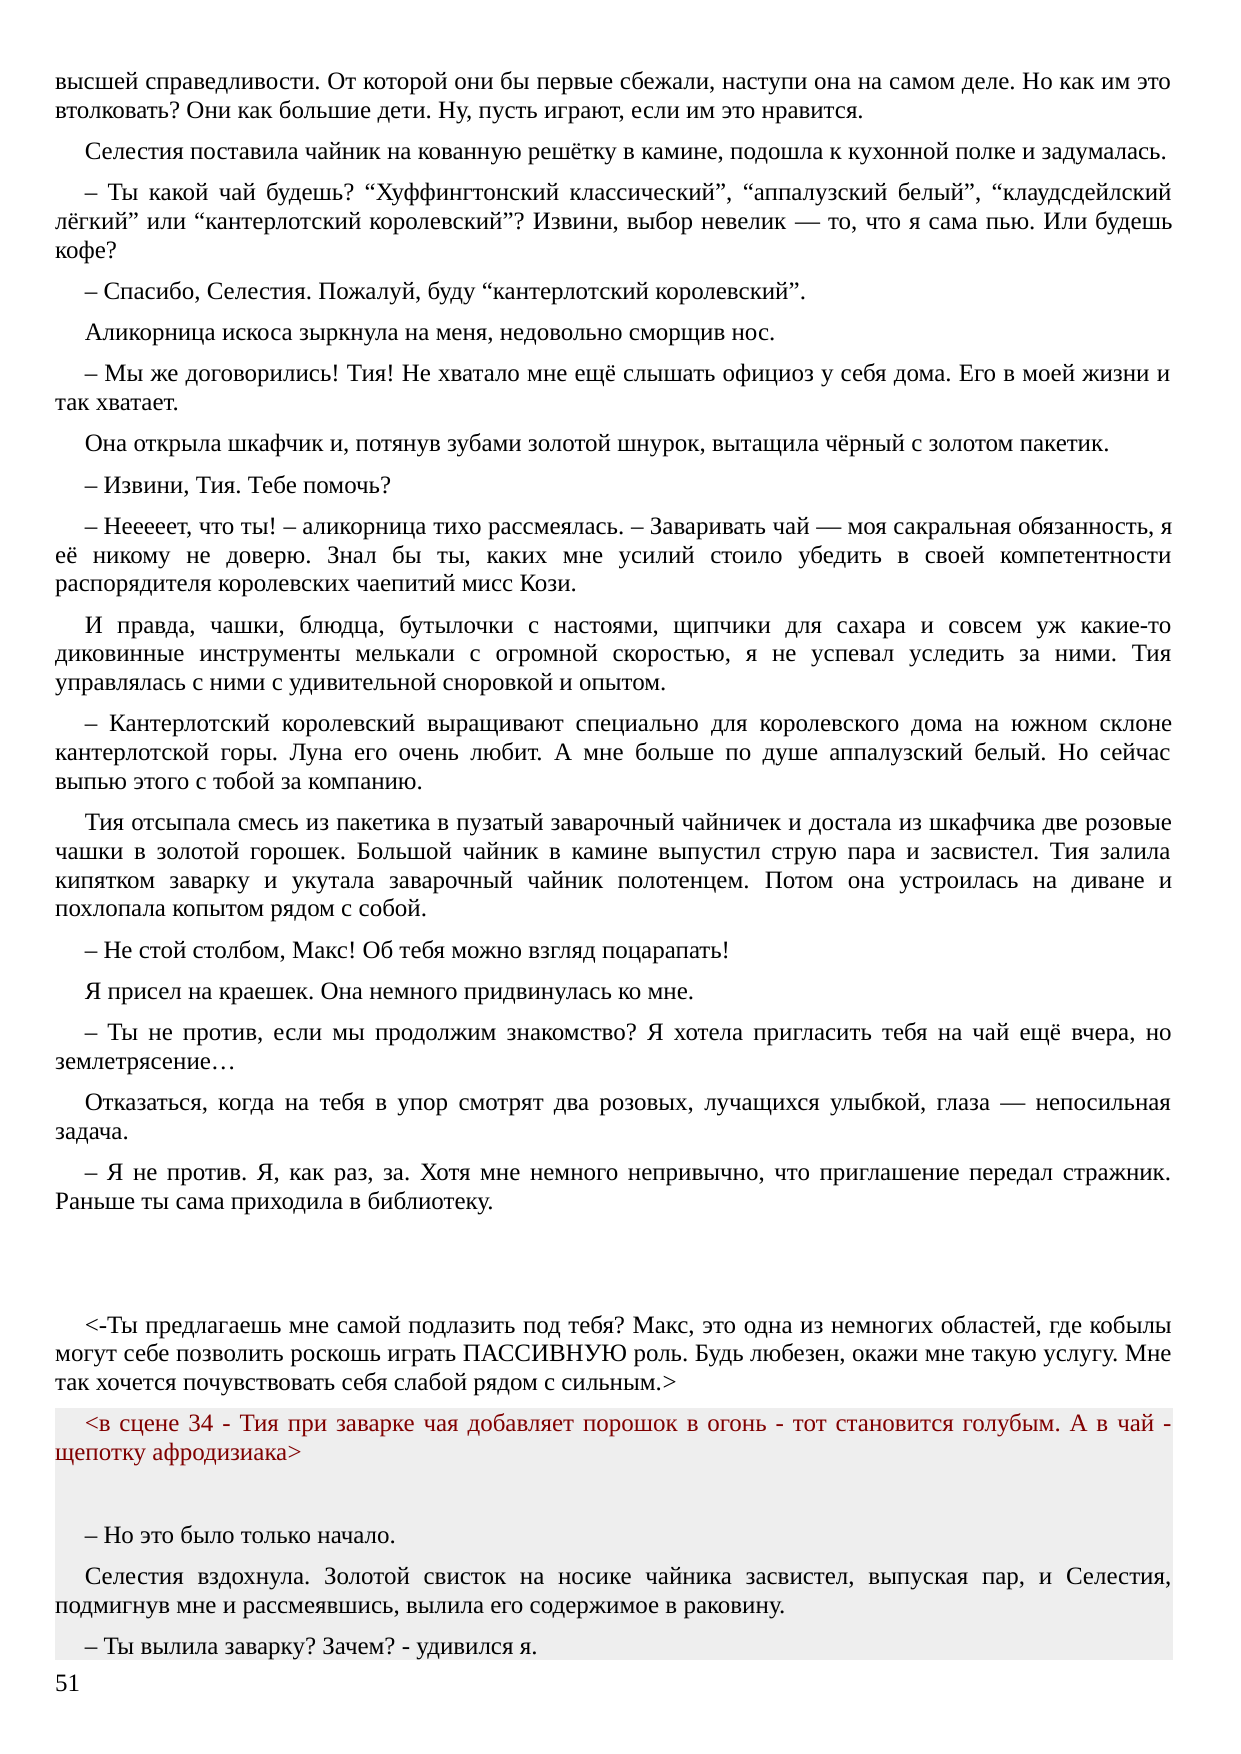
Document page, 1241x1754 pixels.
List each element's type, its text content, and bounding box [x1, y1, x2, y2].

text Отказаться, когда на тебя в упор смотрят два розовых, лучащихся улыбкой, глаза — непосильная задача. [55, 1087, 1173, 1145]
text Аликорница искоса зыркнула на меня, недовольно сморщив нос. [55, 317, 1173, 346]
text И правда, чашки, блюдца, бутылочки с настоями, щипчики для сахара и совсем уж какие-то диковинные инструменты мелькали с огромной скоростью, я не успевал уследить за ними. Тия управлялась с ними с удивительной сноровкой и опытом. [55, 610, 1173, 696]
text – Я не против. Я, как раз, за. Хотя мне немного непривычно, что приглашение передал стражник. Раньше ты сама приходила в библиотеку. [55, 1157, 1173, 1215]
text – Ты какой чай будешь? “Хуффингтонский классический”, “аппалузский белый”, “клаудсдейлский лёгкий” или “кантерлотский королевский”? Извини, выбор невелик — то, что я сама пью. Или будешь кофе? [55, 177, 1173, 263]
text высшей справедливости. От которой они бы первые сбежали, наступи она на самом деле. Но как им это втолковать? Они как большие дети. Ну, пусть играют, если им это нравится. [55, 66, 1173, 123]
text – Не стой столбом, Макс! Об тебя можно взгляд поцарапать! [55, 935, 1173, 963]
text – Но это было только начало. [55, 1520, 1173, 1548]
text – Кантерлотский королевский выращивают специально для королевского дома на южном склоне кантерлотской горы. Луна его очень любит. А мне больше по душе аппалузский белый. Но сейчас выпью этого с тобой за компанию. [55, 708, 1173, 795]
text <-Ты предлагаешь мне самой подлазить под тебя? Макс, это одна из немногих областей, где кобылы могут себе позволить роскошь играть ПАССИВНУЮ роль. Будь любезен, окажи мне такую услугу. Мне так хочется почувствовать себя слабой рядом с сильным.> [55, 1310, 1173, 1396]
text Она открыла шкафчик и, потянув зубами золотой шнурок, вытащила чёрный с золотом пакетик. [55, 428, 1173, 457]
text – Мы же договорились! Тия! Не хватало мне ещё слышать официоз у себя дома. Его в моей жизни и так хватает. [55, 358, 1173, 416]
text – Нееееет, что ты! – аликорница тихо рассмеялась. – Заваривать чай — моя сакральная обязанность, я её никому не доверю. Знал бы ты, каких мне усилий стоило убедить в своей компетентности распорядителя королевских чаепитий мисс Кози. [55, 511, 1173, 597]
text Я присел на краешек. Она немного придвинулась ко мне. [55, 976, 1173, 1005]
text Селестия вздохнула. Золотой свисток на носике чайника засвистел, выпуская пар, и Селестия, подмигнув мне и рассмеявшись, вылила его содержимое в раковину. [55, 1561, 1173, 1618]
text – Извини, Тия. Тебе помочь? [55, 470, 1173, 498]
text – Ты не против, если мы продолжим знакомство? Я хотела пригласить тебя на чай ещё вчера, но землетрясение… [55, 1017, 1173, 1075]
text <в сцене 34 - Тия при заварке чая добавляет порошок в огонь - тот становится голубым. А в чай - щепотку афродизиака> [55, 1408, 1173, 1466]
text – Ты вылила заварку? Зачем? - удивился я. [55, 1631, 1173, 1660]
text Тия отсыпала смесь из пакетика в пузатый заварочный чайничек и достала из шкафчика две розовые чашки в золотой горошек. Большой чайник в камине выпустил струю пара и засвистел. Тия залила кипятком заварку и укутала заварочный чайник полотенцем. Потом она устроилась на диване и похлопала копытом рядом с собой. [55, 807, 1173, 922]
text Селестия поставила чайник на кованную решётку в камине, подошла к кухонной полке и задумалась. [55, 136, 1173, 165]
text – Спасибо, Селестия. Пожалуй, буду “кантерлотский королевский”. [55, 276, 1173, 305]
